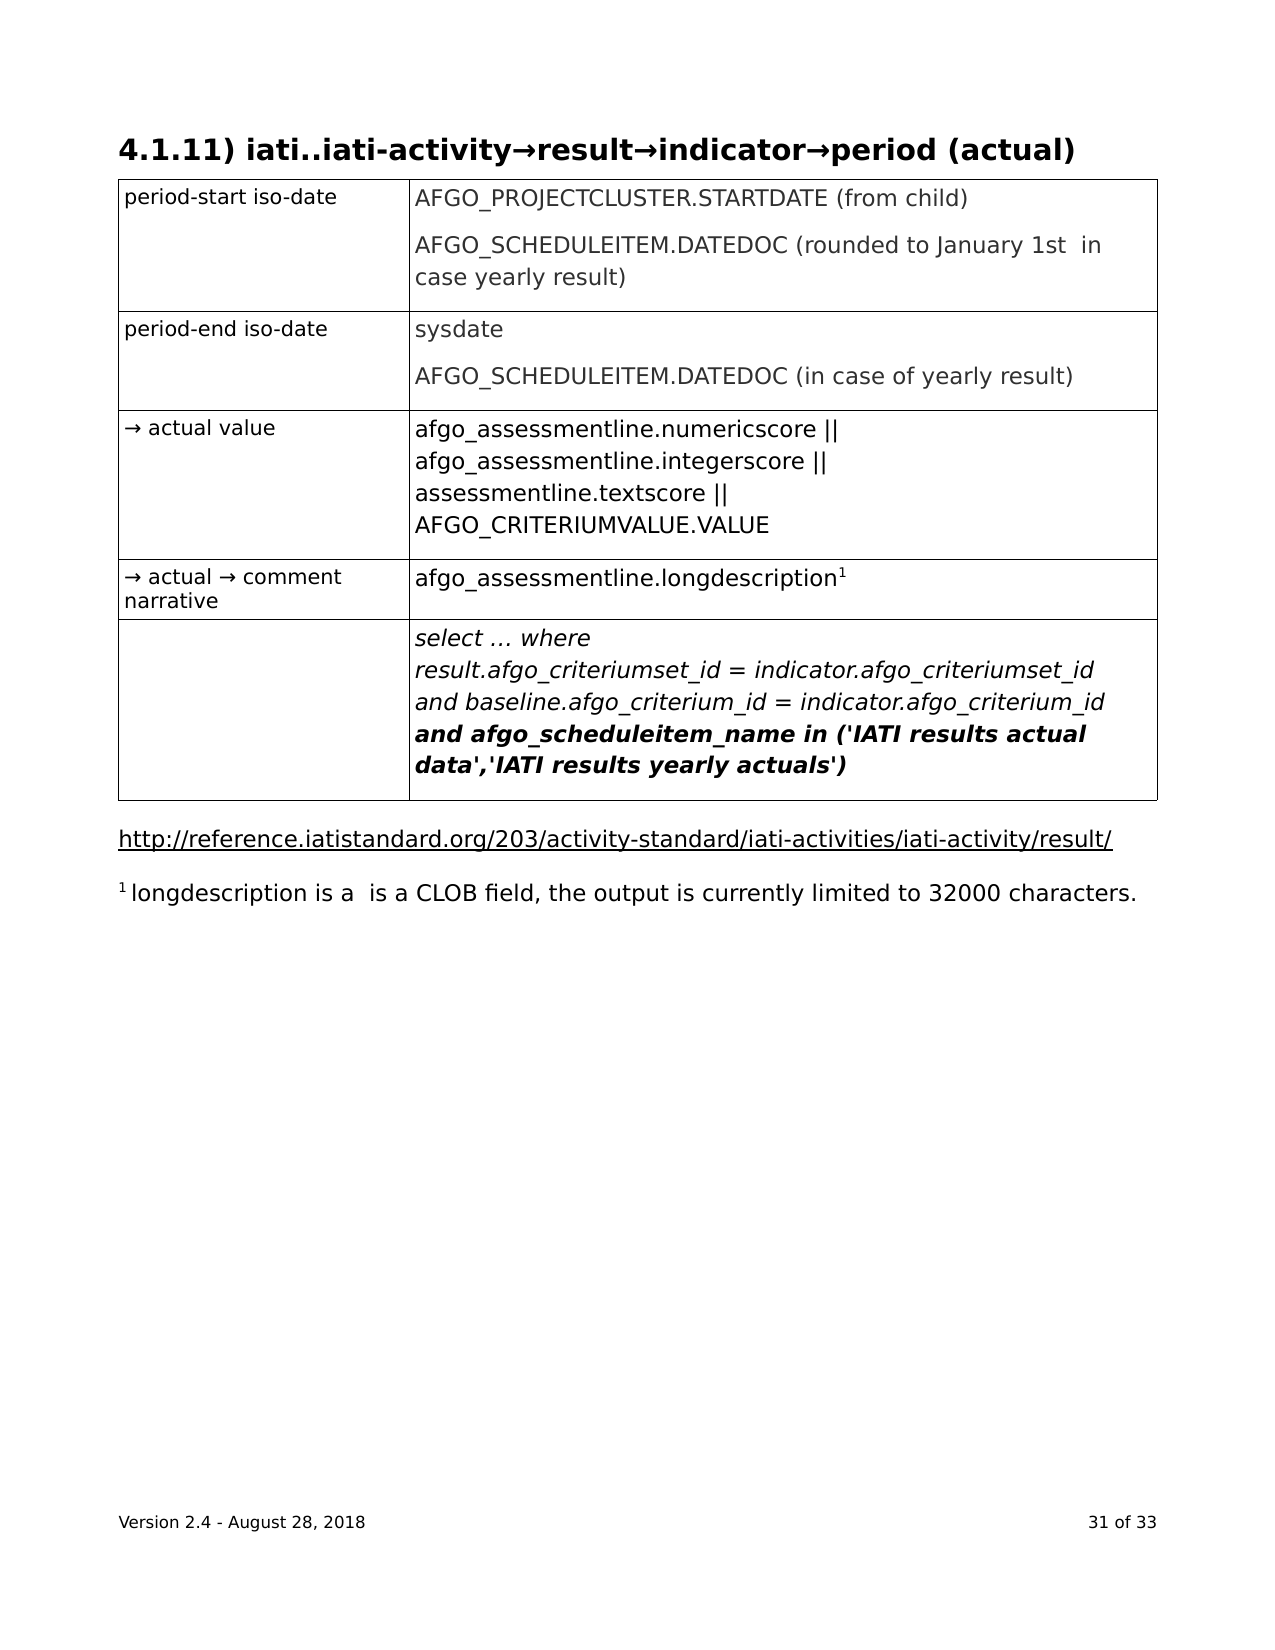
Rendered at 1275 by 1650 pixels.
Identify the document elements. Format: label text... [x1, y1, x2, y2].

table_cell [119, 620, 409, 800]
table_cell afgo_assessmentline.longdescription1 [410, 560, 1157, 619]
table_cell → actual → comment narrative [119, 560, 409, 619]
table_cell period-end iso-date [119, 312, 409, 410]
table_header period-start iso-date [119, 180, 409, 311]
table_header AFGO_PROJECTCLUSTER.STARTDATE (from child) AFGO_SCHEDULEITEM.DATEDOC (rounded to January 1st in case yearly result) [410, 180, 1157, 311]
text 1 longdescription is a is a CLOB field, the output is currently limited to 32000 characters. [118, 880, 1157, 906]
table_cell select … where result.afgo_criteriumset_id = indicator.afgo_criteriumset_id and baseline.afgo_criterium_id = indicator.afgo_criterium_id and afgo_scheduleitem_name in ('IATI results actual data','IATI results yearly actuals') [410, 620, 1157, 800]
subtitle 4.1.11) iati..iati-activity→result→indicator→period (actual) [118, 133, 1157, 167]
table_cell → actual value [119, 411, 409, 559]
text http://reference.iatistandard.org/203/activity-standard/iati-activities/iati-activity/result/ [118, 826, 1157, 853]
table_cell afgo_assessmentline.numericscore || afgo_assessmentline.integerscore || assessmentline.textscore || AFGO_CRITERIUMVALUE.VALUE [410, 411, 1157, 559]
table_cell sysdate AFGO_SCHEDULEITEM.DATEDOC (in case of yearly result) [410, 312, 1157, 410]
